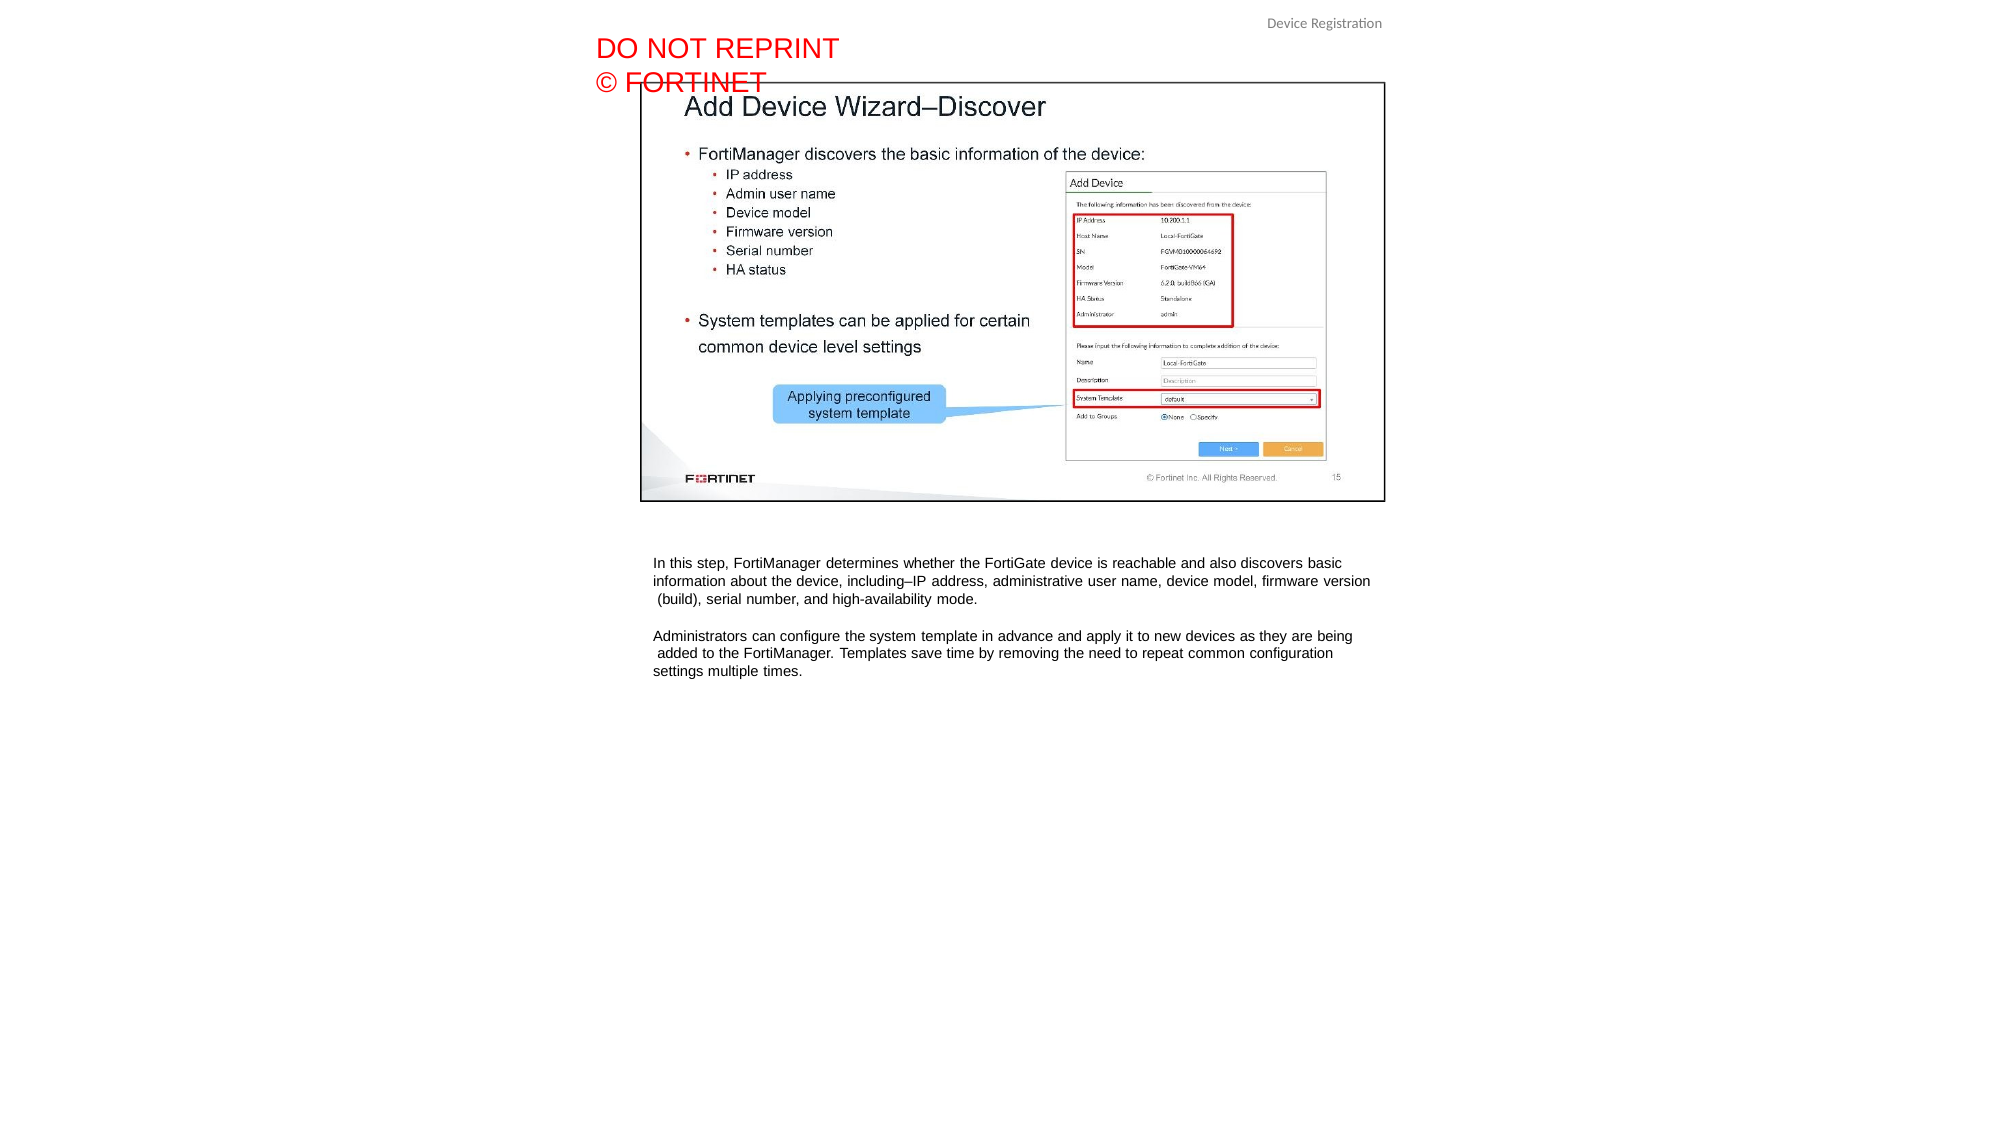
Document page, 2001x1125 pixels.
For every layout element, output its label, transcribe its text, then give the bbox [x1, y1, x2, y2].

text_box In this step, FortiManager determines whether the FortiGate device is reachable and also discovers basic information about the device, including–IP address, administrative user name, device model, firmware version (build), serial number, and high-availability mode. Administrators can configure the system template in advance and apply it to new devices as they are being added to the FortiManager. Templates save time by removing the need to repeat common configuration settings multiple times. [651, 552, 1373, 681]
text_box DO NOT REPRINT © FORTINET [594, 28, 841, 98]
text_box Device Registration [1265, 11, 1386, 32]
text_box [640, 81, 1386, 502]
picture [642, 92, 1345, 500]
